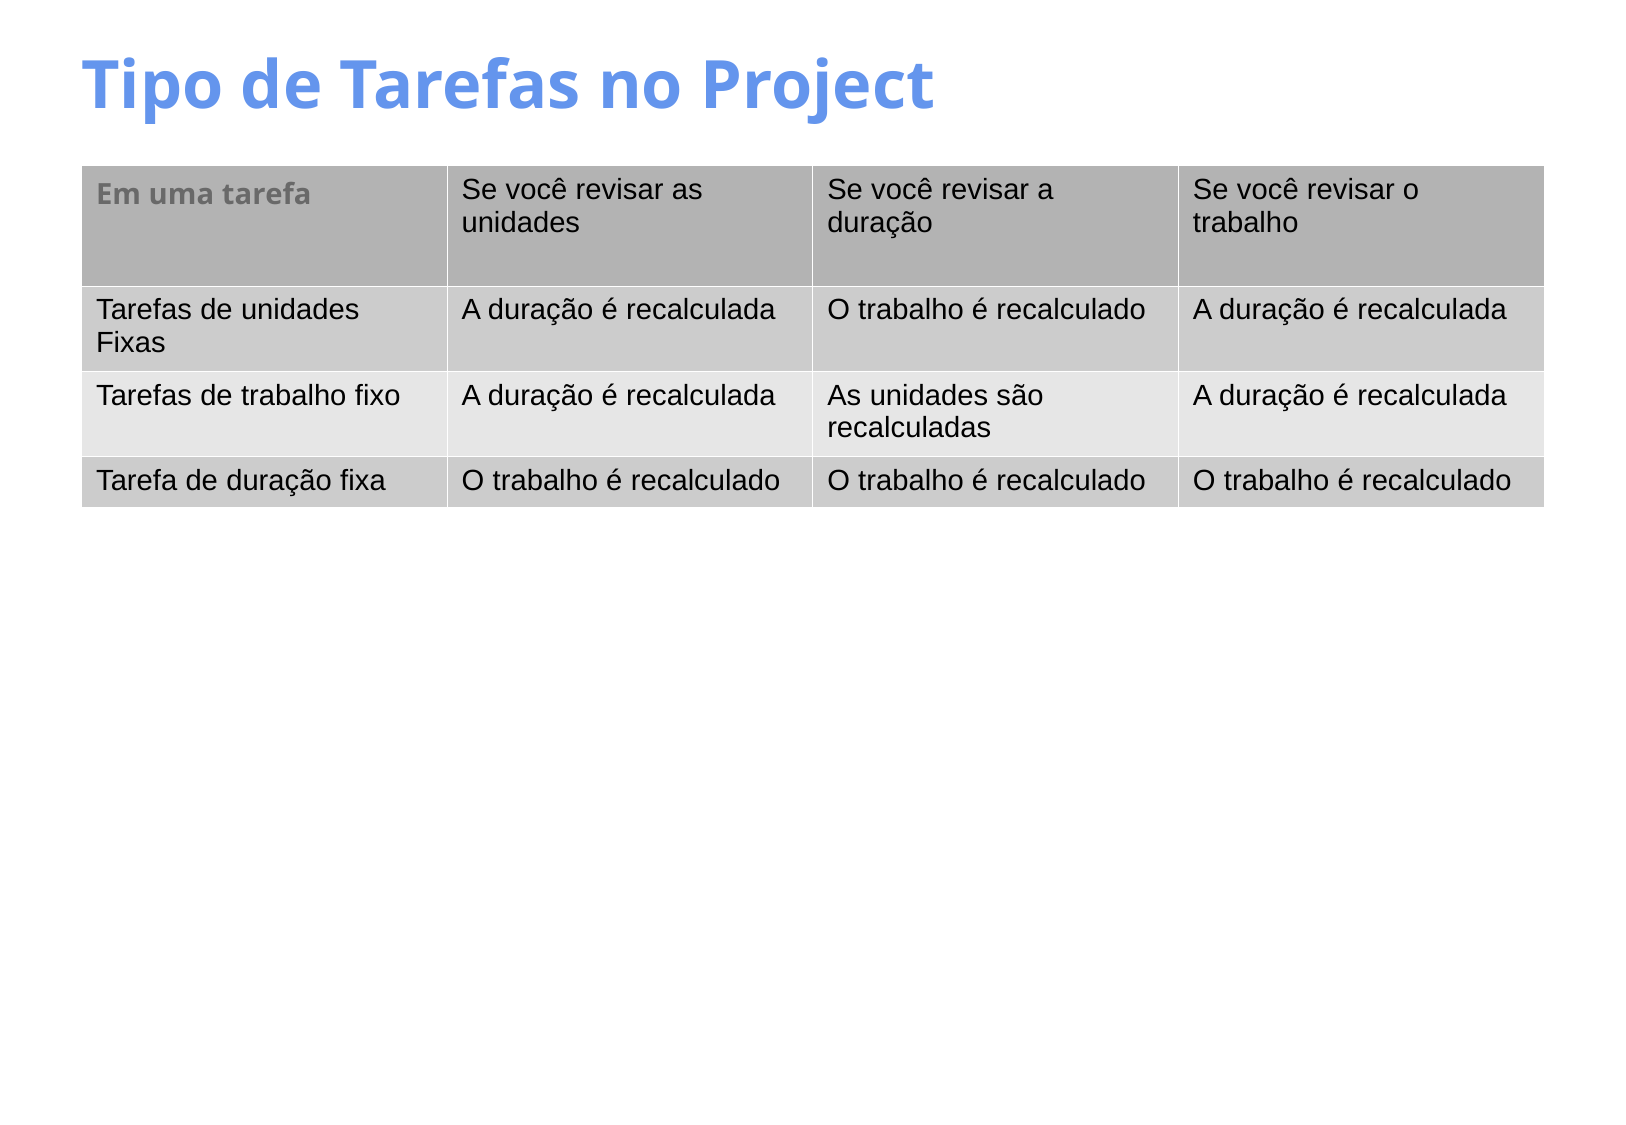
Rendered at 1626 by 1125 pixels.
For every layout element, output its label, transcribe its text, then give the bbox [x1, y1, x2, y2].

table_cell A duração é recalculada [1179, 287, 1544, 371]
table_cell A duração é recalculada [448, 287, 812, 371]
table_cell A duração é recalculada [448, 372, 812, 456]
table_cell As unidades são recalculadas [813, 372, 1178, 456]
table_cell O trabalho é recalculado [813, 457, 1178, 507]
table_cell O trabalho é recalculado [1179, 457, 1544, 507]
table_cell Tarefas de trabalho fixo [82, 372, 447, 456]
table_cell A duração é recalculada [1179, 372, 1544, 456]
table_header Se você revisar as unidades [448, 166, 812, 286]
title Tipo de Tarefas no Project [81, 41, 1544, 122]
table_cell Tarefas de unidades Fixas [82, 287, 447, 371]
table_header Se você revisar o trabalho [1179, 166, 1544, 286]
table_cell O trabalho é recalculado [448, 457, 812, 507]
table_header Se você revisar a duração [813, 166, 1178, 286]
table_cell Tarefa de duração fixa [82, 457, 447, 507]
table_header Em uma tarefa [82, 166, 447, 286]
table_cell O trabalho é recalculado [813, 287, 1178, 371]
